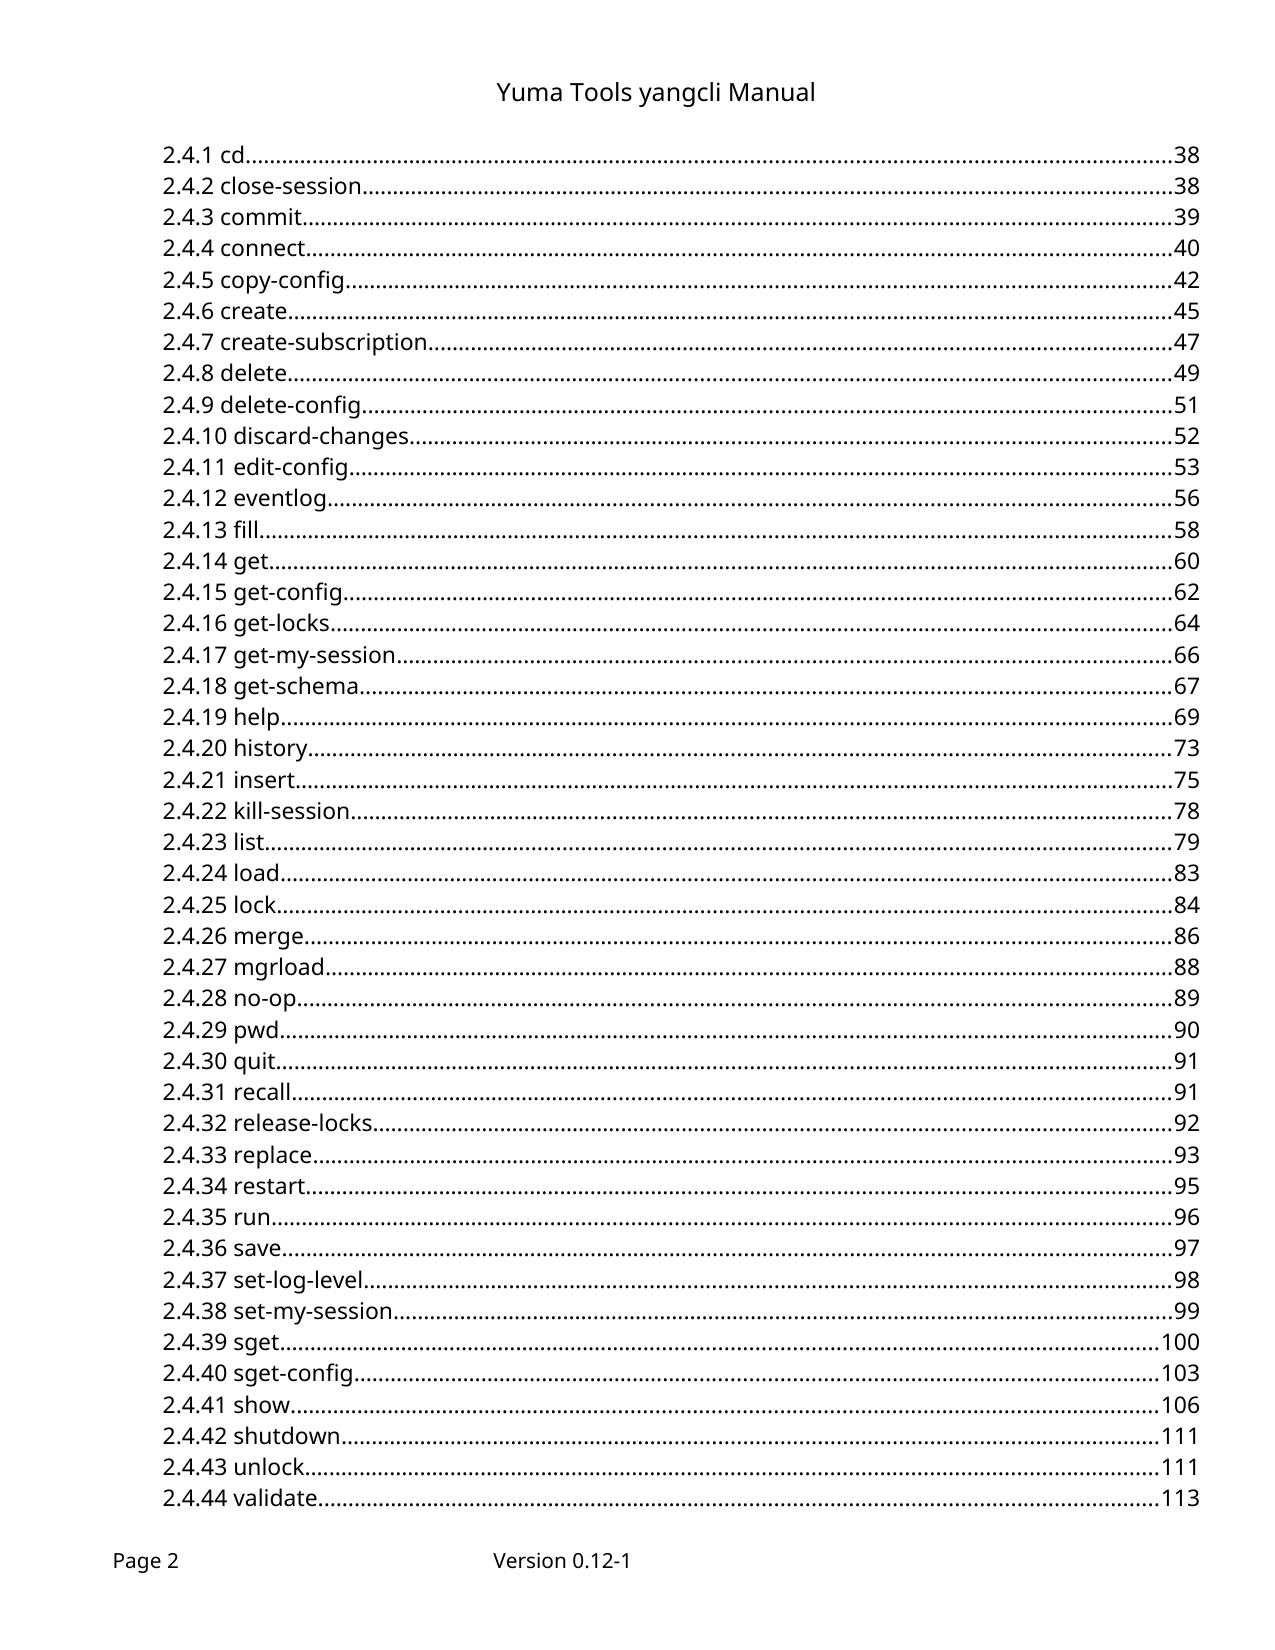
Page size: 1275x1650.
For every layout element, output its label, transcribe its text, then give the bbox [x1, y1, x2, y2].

text 2.4.26 merge 86 [162, 920, 1200, 951]
text 2.4.25 lock 84 [162, 888, 1200, 920]
text 2.4.43 unlock 111 [162, 1451, 1200, 1482]
text 2.4.19 help 69 [162, 701, 1200, 732]
text 2.4.17 get-my-session 66 [162, 638, 1200, 670]
text 2.4.37 set-log-level 98 [162, 1263, 1200, 1295]
text 2.4.38 set-my-session 99 [162, 1295, 1200, 1326]
text 2.4.13 fill 58 [162, 513, 1200, 545]
text 2.4.28 no-op 89 [162, 982, 1200, 1013]
text 2.4.23 list 79 [162, 826, 1200, 857]
text 2.4.31 recall 91 [162, 1076, 1200, 1107]
text 2.4.6 create 45 [162, 295, 1200, 326]
text 2.4.3 commit 39 [162, 201, 1200, 232]
text 2.4.14 get 60 [162, 545, 1200, 576]
text 2.4.44 validate 113 [162, 1482, 1200, 1513]
text 2.4.39 sget 100 [162, 1326, 1200, 1357]
text 2.4.4 connect 40 [162, 232, 1200, 263]
text 2.4.42 shutdown 111 [162, 1420, 1200, 1451]
text 2.4.33 replace 93 [162, 1138, 1200, 1170]
text 2.4.20 history 73 [162, 732, 1200, 763]
text 2.4.2 close-session 38 [162, 170, 1200, 201]
text 2.4.32 release-locks 92 [162, 1107, 1200, 1138]
text 2.4.16 get-locks 64 [162, 607, 1200, 638]
text 2.4.34 restart 95 [162, 1170, 1200, 1201]
text 2.4.35 run 96 [162, 1201, 1200, 1232]
text 2.4.15 get-config 62 [162, 576, 1200, 607]
text 2.4.10 discard-changes 52 [162, 420, 1200, 451]
text 2.4.21 insert 75 [162, 763, 1200, 795]
text 2.4.22 kill-session 78 [162, 795, 1200, 826]
text 2.4.29 pwd 90 [162, 1013, 1200, 1045]
text 2.4.36 save 97 [162, 1232, 1200, 1263]
text 2.4.8 delete 49 [162, 357, 1200, 388]
text 2.4.24 load 83 [162, 857, 1200, 888]
text 2.4.18 get-schema 67 [162, 670, 1200, 701]
text 2.4.12 eventlog 56 [162, 482, 1200, 513]
text 2.4.30 quit 91 [162, 1045, 1200, 1076]
text 2.4.40 sget-config 103 [162, 1357, 1200, 1388]
text 2.4.9 delete-config 51 [162, 388, 1200, 420]
text 2.4.1 cd 38 [162, 138, 1200, 170]
text 2.4.11 edit-config 53 [162, 451, 1200, 482]
text 2.4.5 copy-config 42 [162, 263, 1200, 295]
text 2.4.7 create-subscription 47 [162, 326, 1200, 357]
text 2.4.27 mgrload 88 [162, 951, 1200, 982]
text 2.4.41 show 106 [162, 1388, 1200, 1420]
